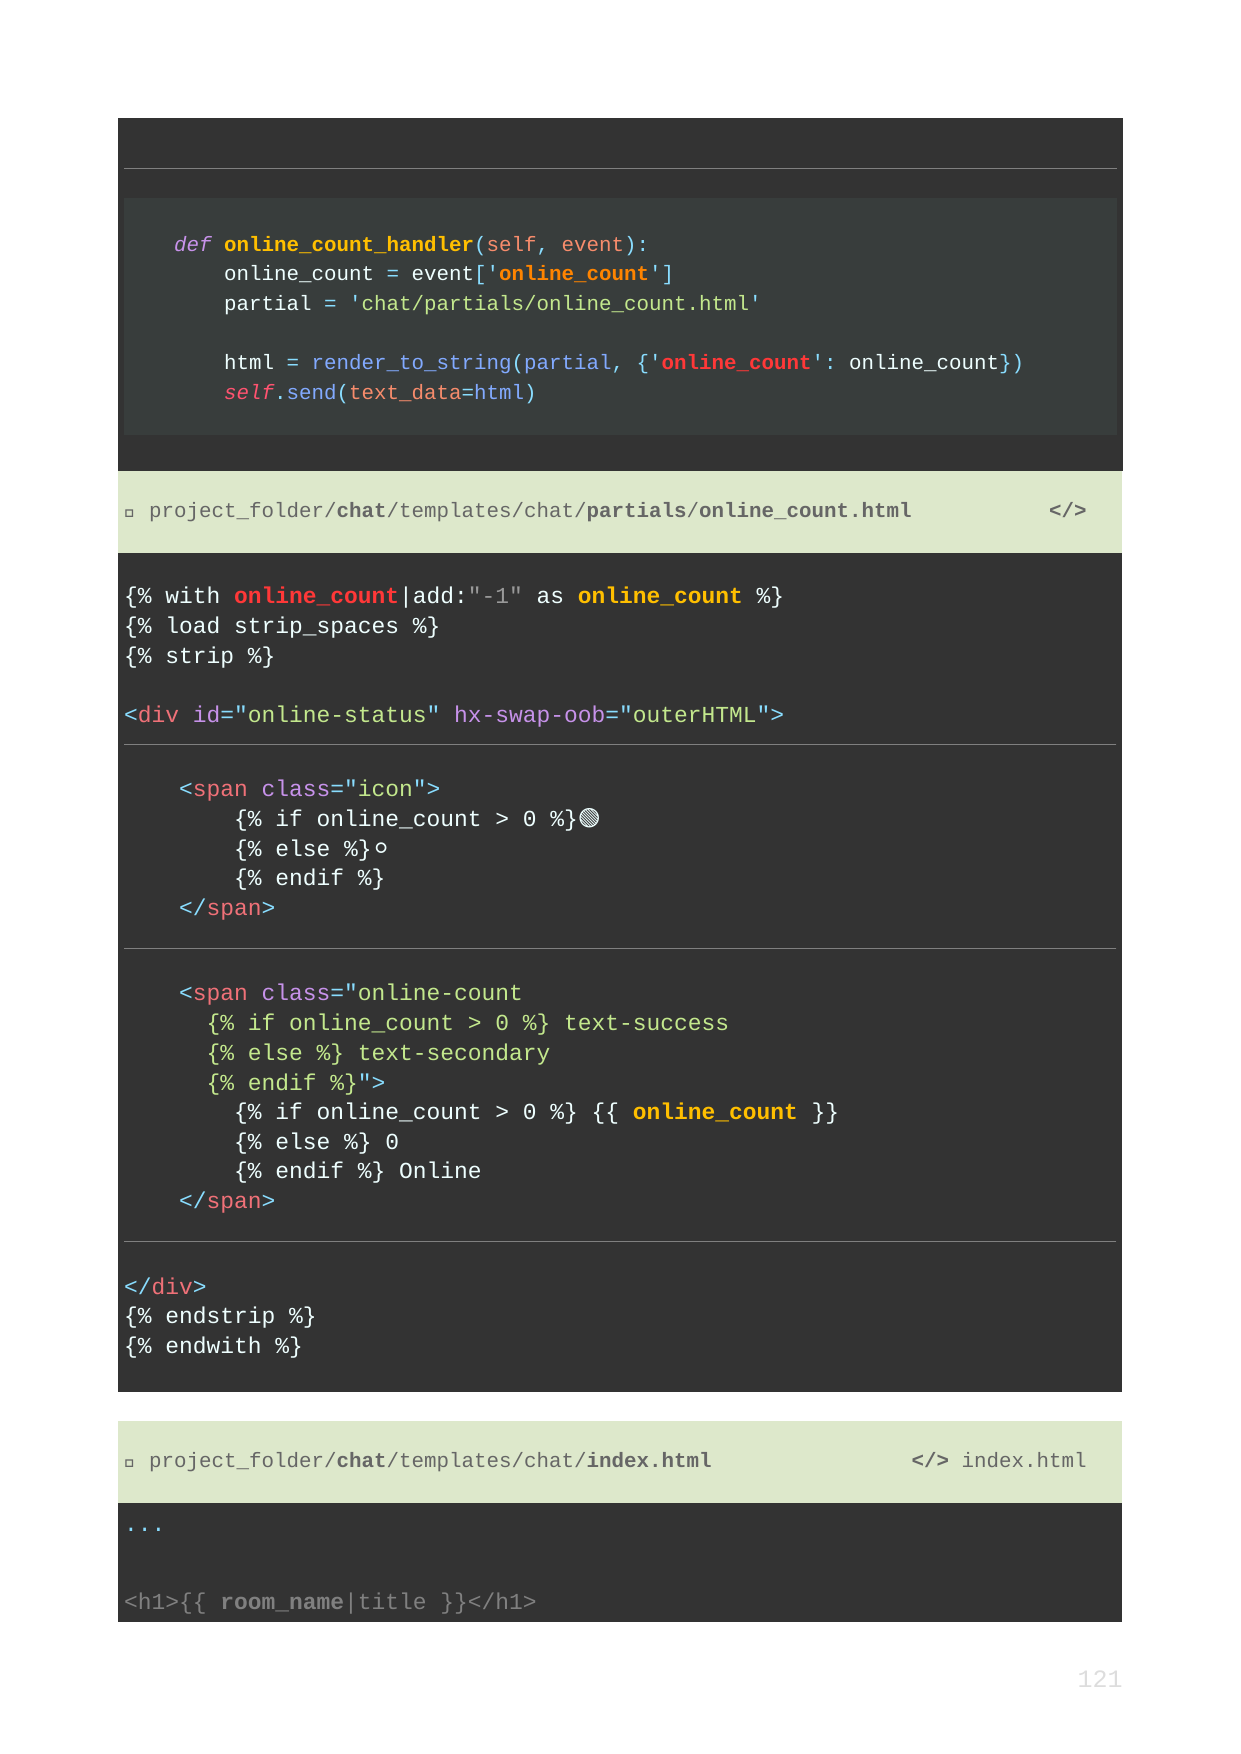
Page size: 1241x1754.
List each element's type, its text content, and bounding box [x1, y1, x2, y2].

table_cell {% with online_count|add:"-1" as online_count %} {% load strip_spaces %} {% strip %} <div id="online-status" hx-swap-oob="outerHTML"> <span class="icon"> {% if online_count > 0 %}🟢 {% else %}⚪ {% endif %} </span> <span class="online-count {% if online_count > 0 %} text-success {% else %} text-secondary {% endif %}"> {% if online_count > 0 %} {{ online_count }} {% else %} 0 {% endif %} Online </span> </div> {% endstrip %} {% endwith %} [118, 553, 1122, 1392]
table_header 📝 project_folder/chat/templates/chat/index.html </> index.html [118, 1421, 1122, 1503]
table_cell ... <h1>{{ room_name|title }}</h1> [118, 1503, 1122, 1622]
table_header 📝 project_folder/chat/templates/chat/partials/online_count.html </> [118, 471, 1122, 553]
table_cell def online_count_handler(self, event): online_count = event['online_count'] partial = 'chat/partials/online_count.html' html = render_to_string(partial, {'online_count': online_count}) self.send(text_data=html) [118, 118, 1123, 471]
